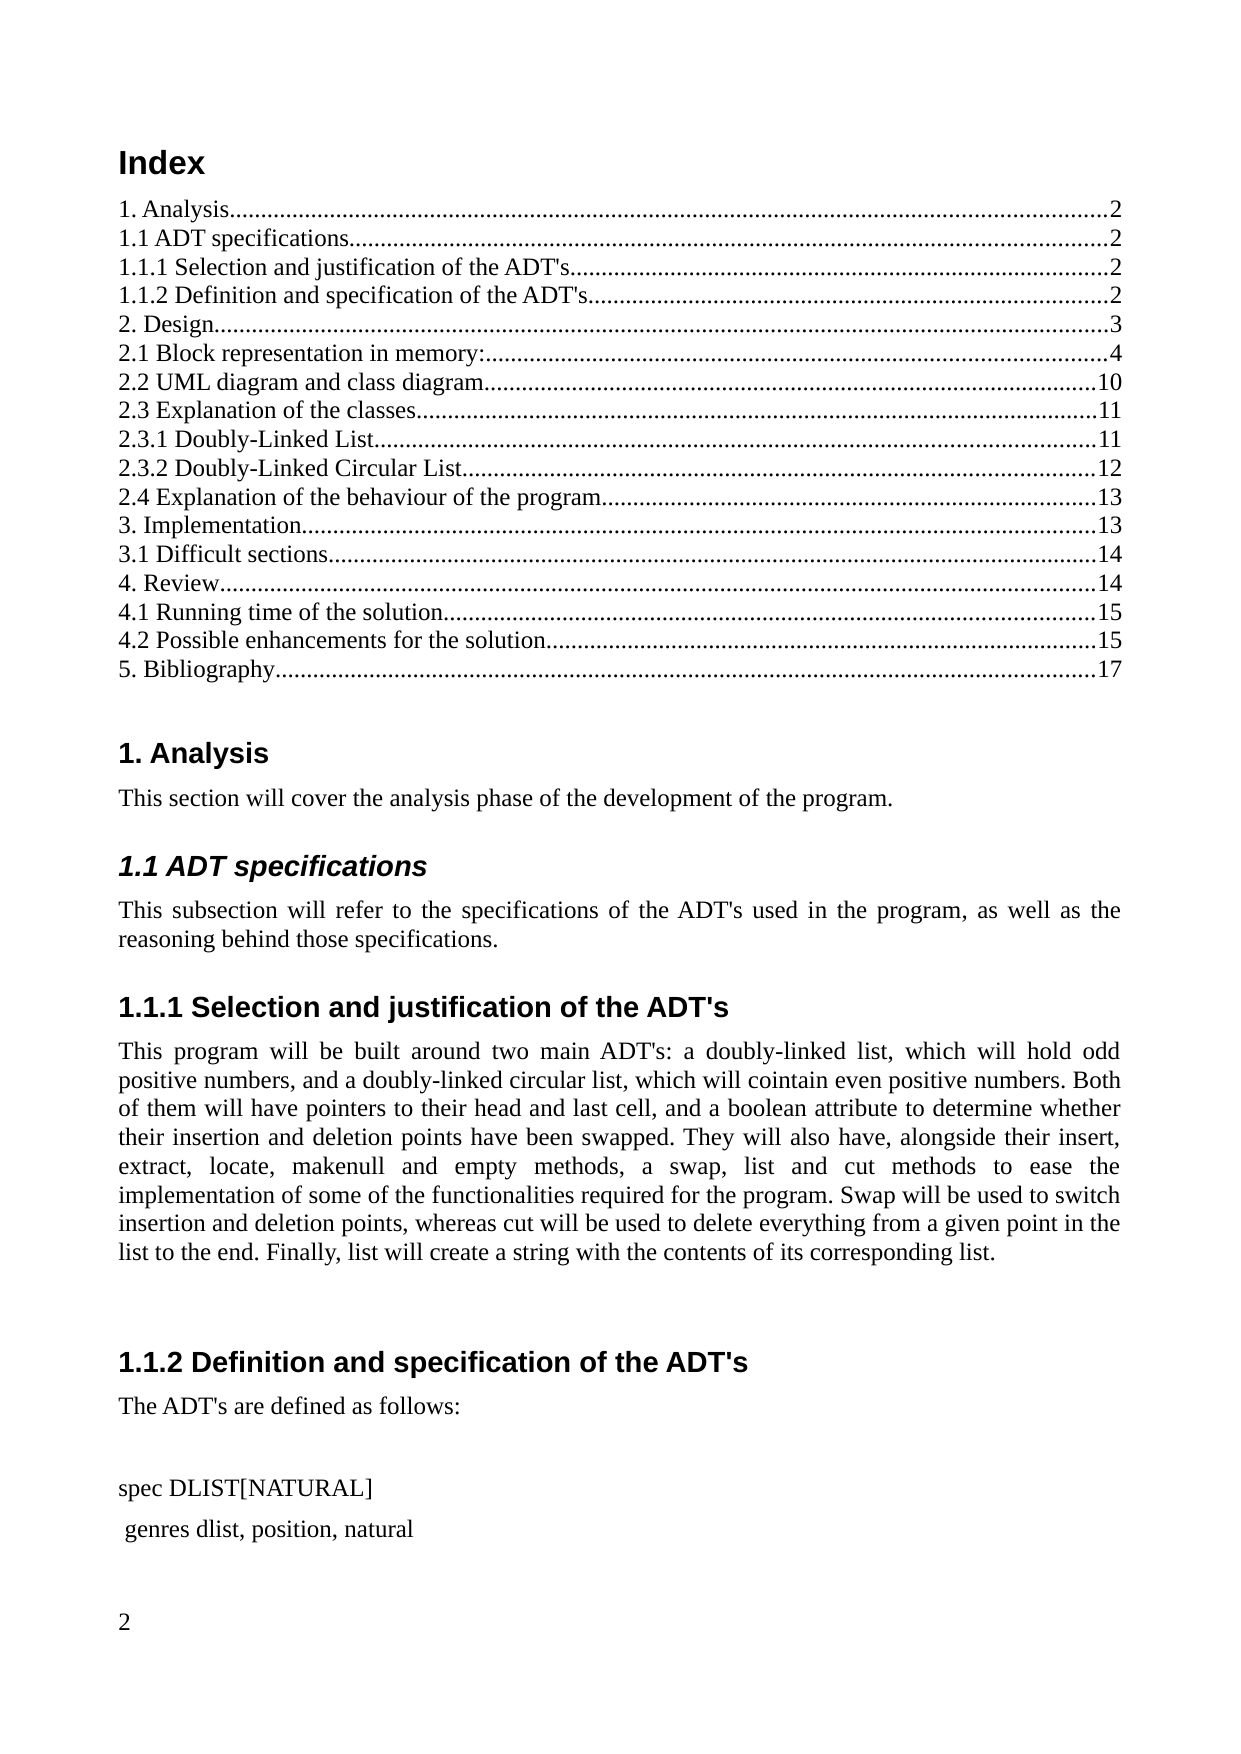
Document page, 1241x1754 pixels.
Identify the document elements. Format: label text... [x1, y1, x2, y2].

text This section will cover the analysis phase of the development of the program. [118, 783, 1122, 811]
text 2.2 UML diagram and class diagram 10 [118, 367, 1122, 395]
text This subsection will refer to the specifications of the ADT's used in the program, as well as the reasoning behind those specifications. [118, 895, 1122, 952]
text 4. Review 14 [118, 568, 1122, 597]
subtitle 1. Analysis [118, 737, 1122, 770]
text This program will be built around two main ADT's: a doubly-linked list, which will hold odd positive numbers, and a doubly-linked circular list, which will cointain even positive numbers. Both of them will have pointers to their head and last cell, and a boolean attribute to determine whether their insertion and deletion points have been swapped. They will also have, alongside their insert, extract, locate, makenull and empty methods, a swap, list and cut methods to ease the implementation of some of the functionalities required for the program. Swap will be used to switch insertion and deletion points, whereas cut will be used to delete everything from a given point in the list to the end. Finally, list will create a string with the contents of its corresponding list. [118, 1036, 1122, 1266]
text 5. Bibliography 17 [118, 654, 1122, 683]
text 1.1.2 Definition and specification of the ADT's 2 [118, 280, 1122, 309]
text 2. Design 3 [118, 309, 1122, 338]
text 3. Implementation 13 [118, 510, 1122, 539]
text 2.4 Explanation of the behaviour of the program 13 [118, 482, 1122, 510]
text 4.2 Possible enhancements for the solution 15 [118, 625, 1122, 654]
text 2.3.2 Doubly-Linked Circular List 12 [118, 453, 1122, 482]
subtitle 1.1 ADT specifications [118, 849, 1122, 882]
text 1.1.1 Selection and justification of the ADT's 2 [118, 252, 1122, 280]
text 3.1 Difficult sections 14 [118, 539, 1122, 568]
subtitle 1.1.2 Definition and specification of the ADT's [118, 1345, 1122, 1378]
text spec DLIST[NATURAL] [118, 1473, 1122, 1502]
subtitle 1.1.1 Selection and justification of the ADT's [118, 990, 1122, 1023]
text The ADT's are defined as follows: [118, 1391, 1122, 1419]
text 1. Analysis 2 [118, 194, 1122, 223]
text genres dlist, position, natural [118, 1514, 1122, 1543]
text 2.3 Explanation of the classes 11 [118, 395, 1122, 424]
text 2.1 Block representation in memory: 4 [118, 338, 1122, 367]
text 4.1 Running time of the solution 15 [118, 597, 1122, 625]
text 1.1 ADT specifications 2 [118, 223, 1122, 252]
subtitle Index [118, 143, 1122, 182]
text 2.3.1 Doubly-Linked List 11 [118, 424, 1122, 453]
